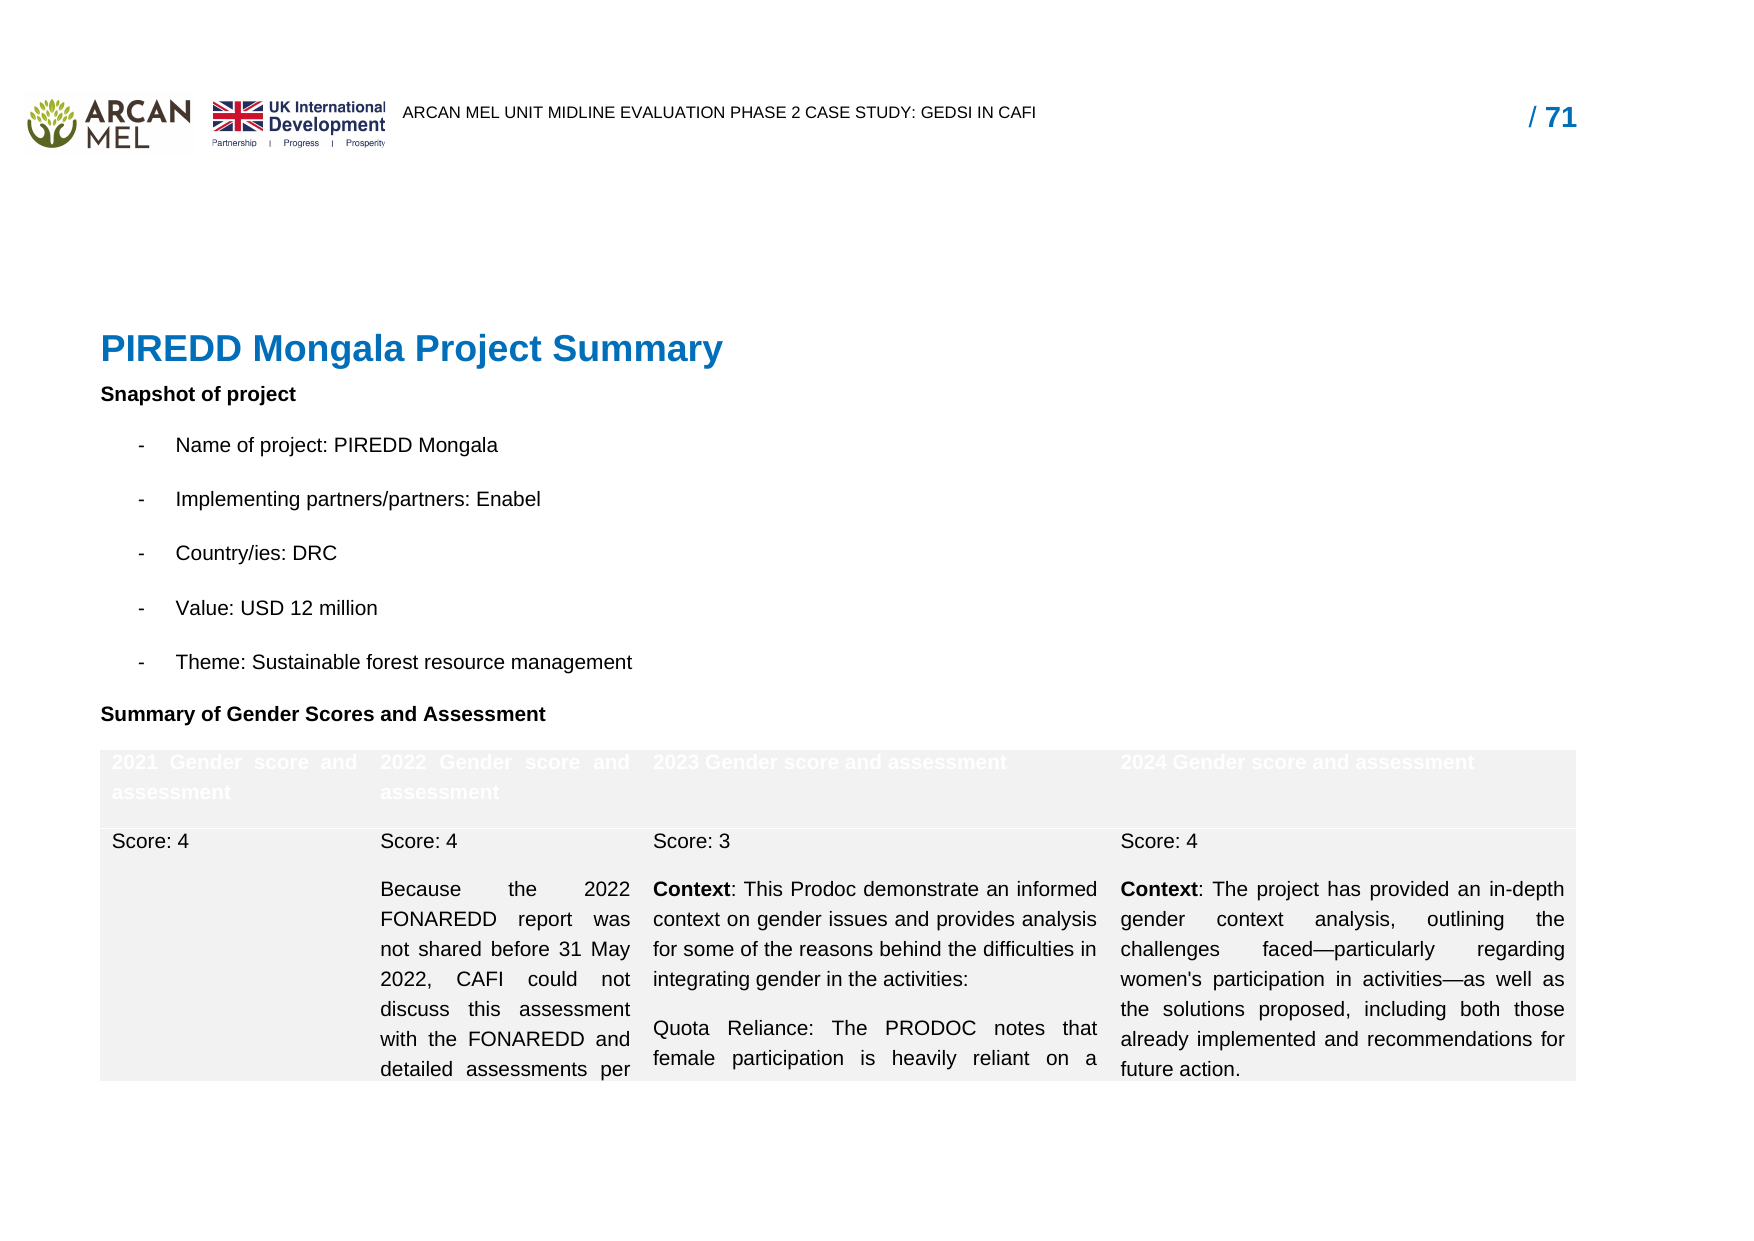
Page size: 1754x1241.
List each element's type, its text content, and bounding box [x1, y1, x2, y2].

table_header 2022 Gender score and assessment [369, 750, 642, 828]
text Summary of Gender Scores and Assessment [100, 701, 1577, 725]
list Implementing partners/partners: Enabel [138, 484, 1577, 513]
table_cell Context: This Prodoc demonstrate an informed context on gender issues and provides analysis for some of the reasons behind the difficulties in integrating gender in the activities: Quota Reliance: The PRODOC notes that female participation is heavily reliant on a [642, 877, 1109, 1081]
table_cell Because the 2022 FONAREDD report was not shared before 31 May 2022, CAFI could not discuss this assessment with the FONAREDD and detailed assessments per [369, 877, 642, 1081]
table_header 2024 Gender score and assessment [1109, 750, 1576, 828]
table_cell Score: 4 [100, 829, 369, 877]
text PIREDD Mongala Project Summary [100, 334, 1577, 369]
list Value: USD 12 million [138, 593, 1577, 621]
table_cell [100, 877, 369, 1081]
table_cell Score: 4 [369, 829, 642, 877]
list Theme: Sustainable forest resource management [138, 647, 1577, 676]
list Country/ies: DRC [138, 538, 1577, 567]
table_cell Score: 4 [1109, 829, 1576, 877]
list Name of project: PIREDD Mongala [138, 430, 1577, 458]
text Snapshot of project [100, 381, 1577, 405]
table_cell Score: 3 [642, 829, 1109, 877]
table_cell Context: The project has provided an in-depth gender context analysis, outlining the challenges faced—particularly regarding women's participation in activities—as well as the solutions proposed, including both those already implemented and recommendations for future action. [1109, 877, 1576, 1081]
table_header 2021 Gender score and assessment [100, 750, 369, 828]
table_header 2023 Gender score and assessment [642, 750, 1109, 828]
